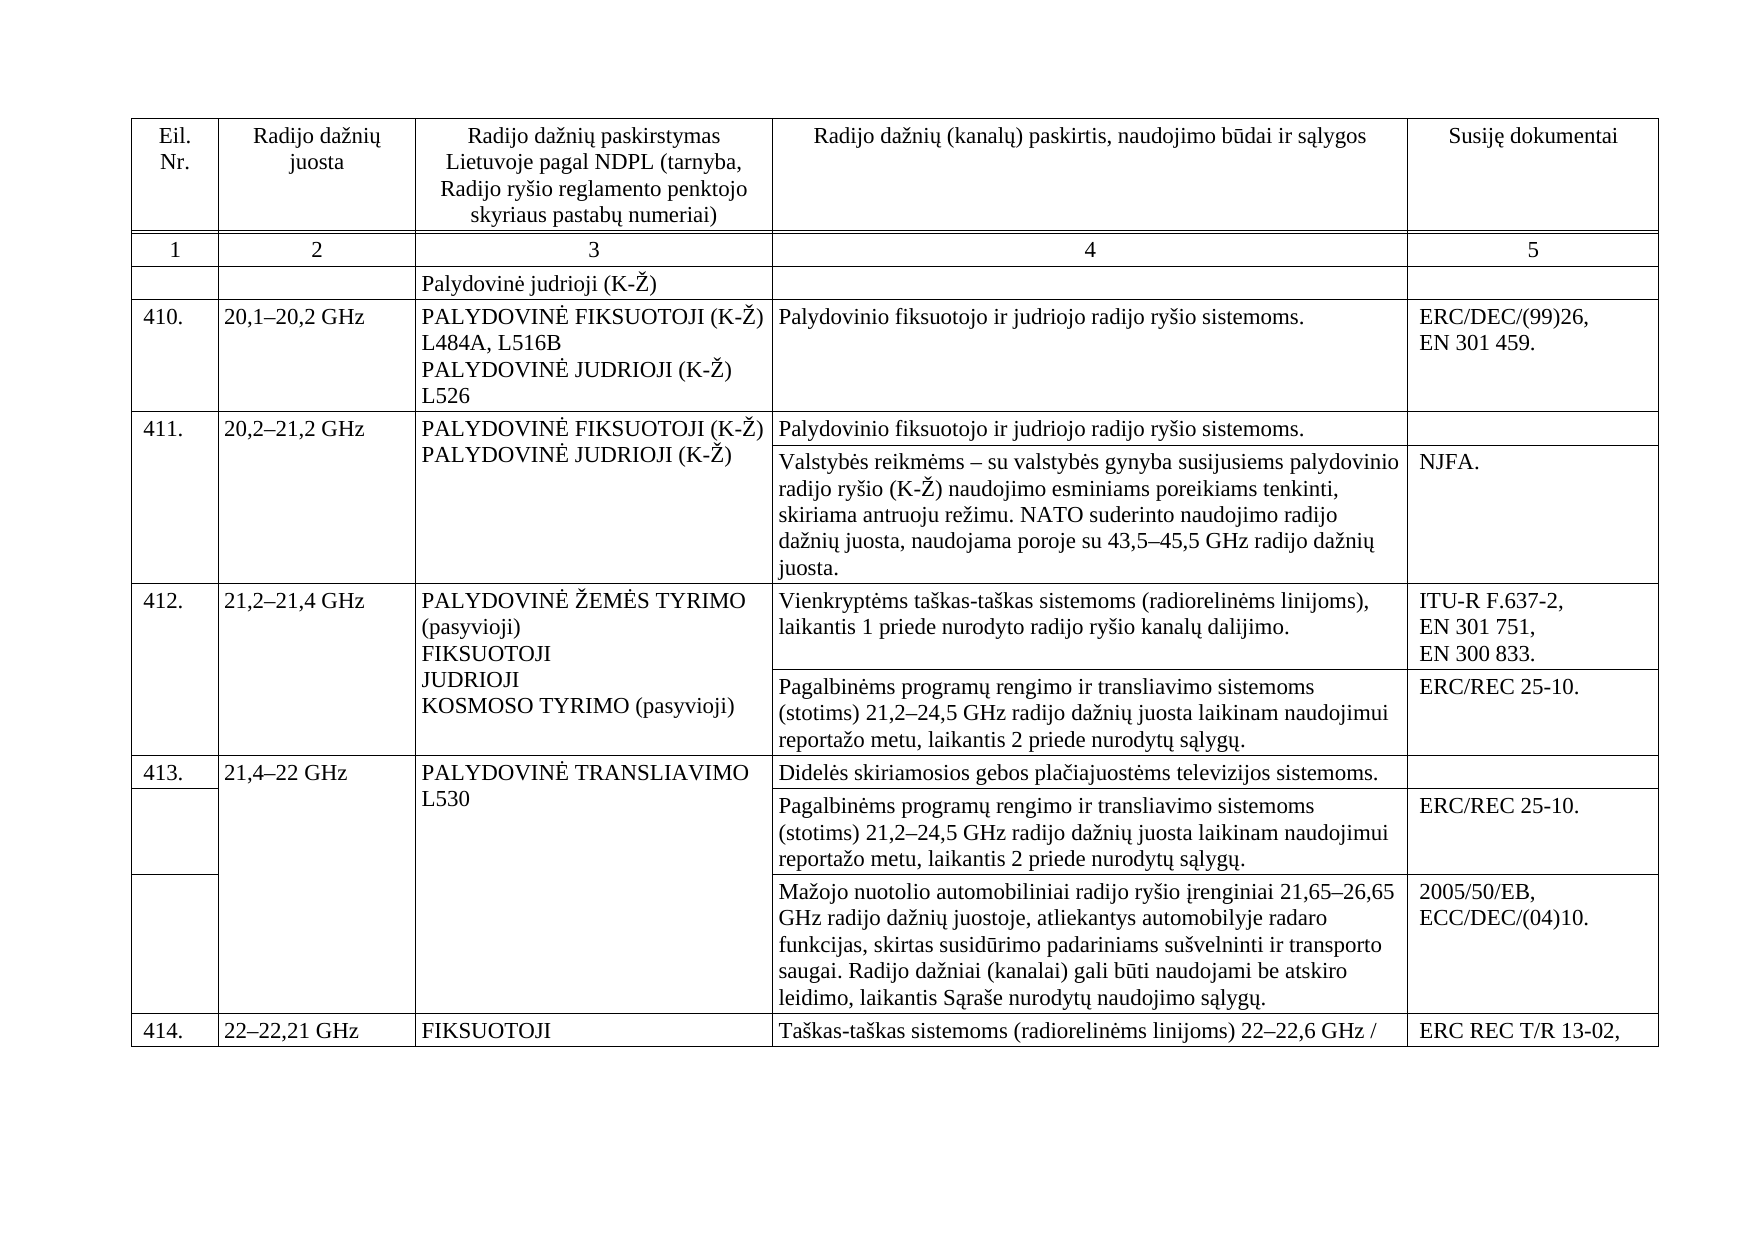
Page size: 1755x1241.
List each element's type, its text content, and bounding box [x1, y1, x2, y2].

table_cell 414. [132, 1014, 218, 1046]
table_cell PALYDOVINĖ FIKSUOTOJI (K-Ž) L484A, L516B PALYDOVINĖ JUDRIOJI (K-Ž) L526 [416, 300, 772, 411]
table_cell 21,2–21,4 GHz [219, 584, 415, 755]
table_cell FIKSUOTOJI [416, 1014, 772, 1046]
table_cell Taškas-taškas sistemoms (radiorelinėms linijoms) 22–22,6 GHz / [773, 1014, 1407, 1046]
table_cell 3 [416, 234, 772, 266]
table_cell Palydovinio fiksuotojo ir judriojo radijo ryšio sistemoms. [773, 300, 1407, 411]
table_cell Pagalbinėms programų rengimo ir transliavimo sistemoms (stotims) 21,2–24,5 GHz radijo dažnių juosta laikinam naudojimui reportažo metu, laikantis 2 priede nurodytų sąlygų. [773, 670, 1407, 755]
table_cell 4 [773, 234, 1407, 266]
table_cell [1408, 756, 1658, 788]
table_cell [132, 267, 218, 299]
table_cell PALYDOVINĖ FIKSUOTOJI (K-Ž) PALYDOVINĖ JUDRIOJI (K-Ž) [416, 412, 772, 583]
table_cell ITU-R F.637-2, EN 301 751, EN 300 833. [1408, 584, 1658, 669]
table_cell [132, 789, 218, 874]
table_cell 412. [132, 584, 218, 755]
table_cell 2005/50/EB, ECC/DEC/(04)10. [1408, 875, 1658, 1013]
table_header Radijo dažnių juosta [219, 119, 415, 230]
table_header Radijo dažnių (kanalų) paskirtis, naudojimo būdai ir sąlygos [773, 119, 1407, 230]
table_cell 21,4–22 GHz [219, 756, 415, 1013]
table_header Radijo dažnių paskirstymas Lietuvoje pagal NDPL (tarnyba, Radijo ryšio reglamento penktojo skyriaus pastabų numeriai) [416, 119, 772, 230]
table_cell [773, 267, 1407, 299]
table_cell ERC/REC 25-10. [1408, 670, 1658, 755]
table_header Susiję dokumentai [1408, 119, 1658, 230]
table_cell [219, 267, 415, 299]
table_cell 22–22,21 GHz [219, 1014, 415, 1046]
table_cell Palydovinė judrioji (K-Ž) [416, 267, 772, 299]
table_cell 413. [132, 756, 218, 788]
table_cell [132, 875, 218, 1013]
table_cell [1408, 267, 1658, 299]
table_cell NJFA. [1408, 446, 1658, 583]
table_cell [1408, 412, 1658, 444]
table_cell 20,1–20,2 GHz [219, 300, 415, 411]
table_cell Vienkryptėms taškas-taškas sistemoms (radiorelinėms linijoms), laikantis 1 priede nurodyto radijo ryšio kanalų dalijimo. [773, 584, 1407, 669]
table_cell Pagalbinėms programų rengimo ir transliavimo sistemoms (stotims) 21,2–24,5 GHz radijo dažnių juosta laikinam naudojimui reportažo metu, laikantis 2 priede nurodytų sąlygų. [773, 789, 1407, 874]
table_cell 20,2–21,2 GHz [219, 412, 415, 583]
table_cell 5 [1408, 234, 1658, 266]
table_cell ERC/DEC/(99)26, EN 301 459. [1408, 300, 1658, 411]
table_cell 411. [132, 412, 218, 583]
table_cell Valstybės reikmėms – su valstybės gynyba susijusiems palydovinio radijo ryšio (K-Ž) naudojimo esminiams poreikiams tenkinti, skiriama antruoju režimu. NATO suderinto naudojimo radijo dažnių juosta, naudojama poroje su 43,5–45,5 GHz radijo dažnių juosta. [773, 446, 1407, 583]
table_header Eil. Nr. [132, 119, 218, 230]
table_cell Mažojo nuotolio automobiliniai radijo ryšio įrenginiai 21,65–26,65 GHz radijo dažnių juostoje, atliekantys automobilyje radaro funkcijas, skirtas susidūrimo padariniams sušvelninti ir transporto saugai. Radijo dažniai (kanalai) gali būti naudojami be atskiro leidimo, laikantis Sąraše nurodytų naudojimo sąlygų. [773, 875, 1407, 1013]
table_cell Palydovinio fiksuotojo ir judriojo radijo ryšio sistemoms. [773, 412, 1407, 444]
table_cell PALYDOVINĖ TRANSLIAVIMO L530 [416, 756, 772, 1013]
table_cell 410. [132, 300, 218, 411]
table_cell 2 [219, 234, 415, 266]
table_cell 1 [132, 234, 218, 266]
table_cell Didelės skiriamosios gebos plačiajuostėms televizijos sistemoms. [773, 756, 1407, 788]
table_cell PALYDOVINĖ ŽEMĖS TYRIMO (pasyvioji) FIKSUOTOJI JUDRIOJI KOSMOSO TYRIMO (pasyvioji) [416, 584, 772, 755]
table_cell ERC REC T/R 13-02, [1408, 1014, 1658, 1046]
table_cell ERC/REC 25-10. [1408, 789, 1658, 874]
